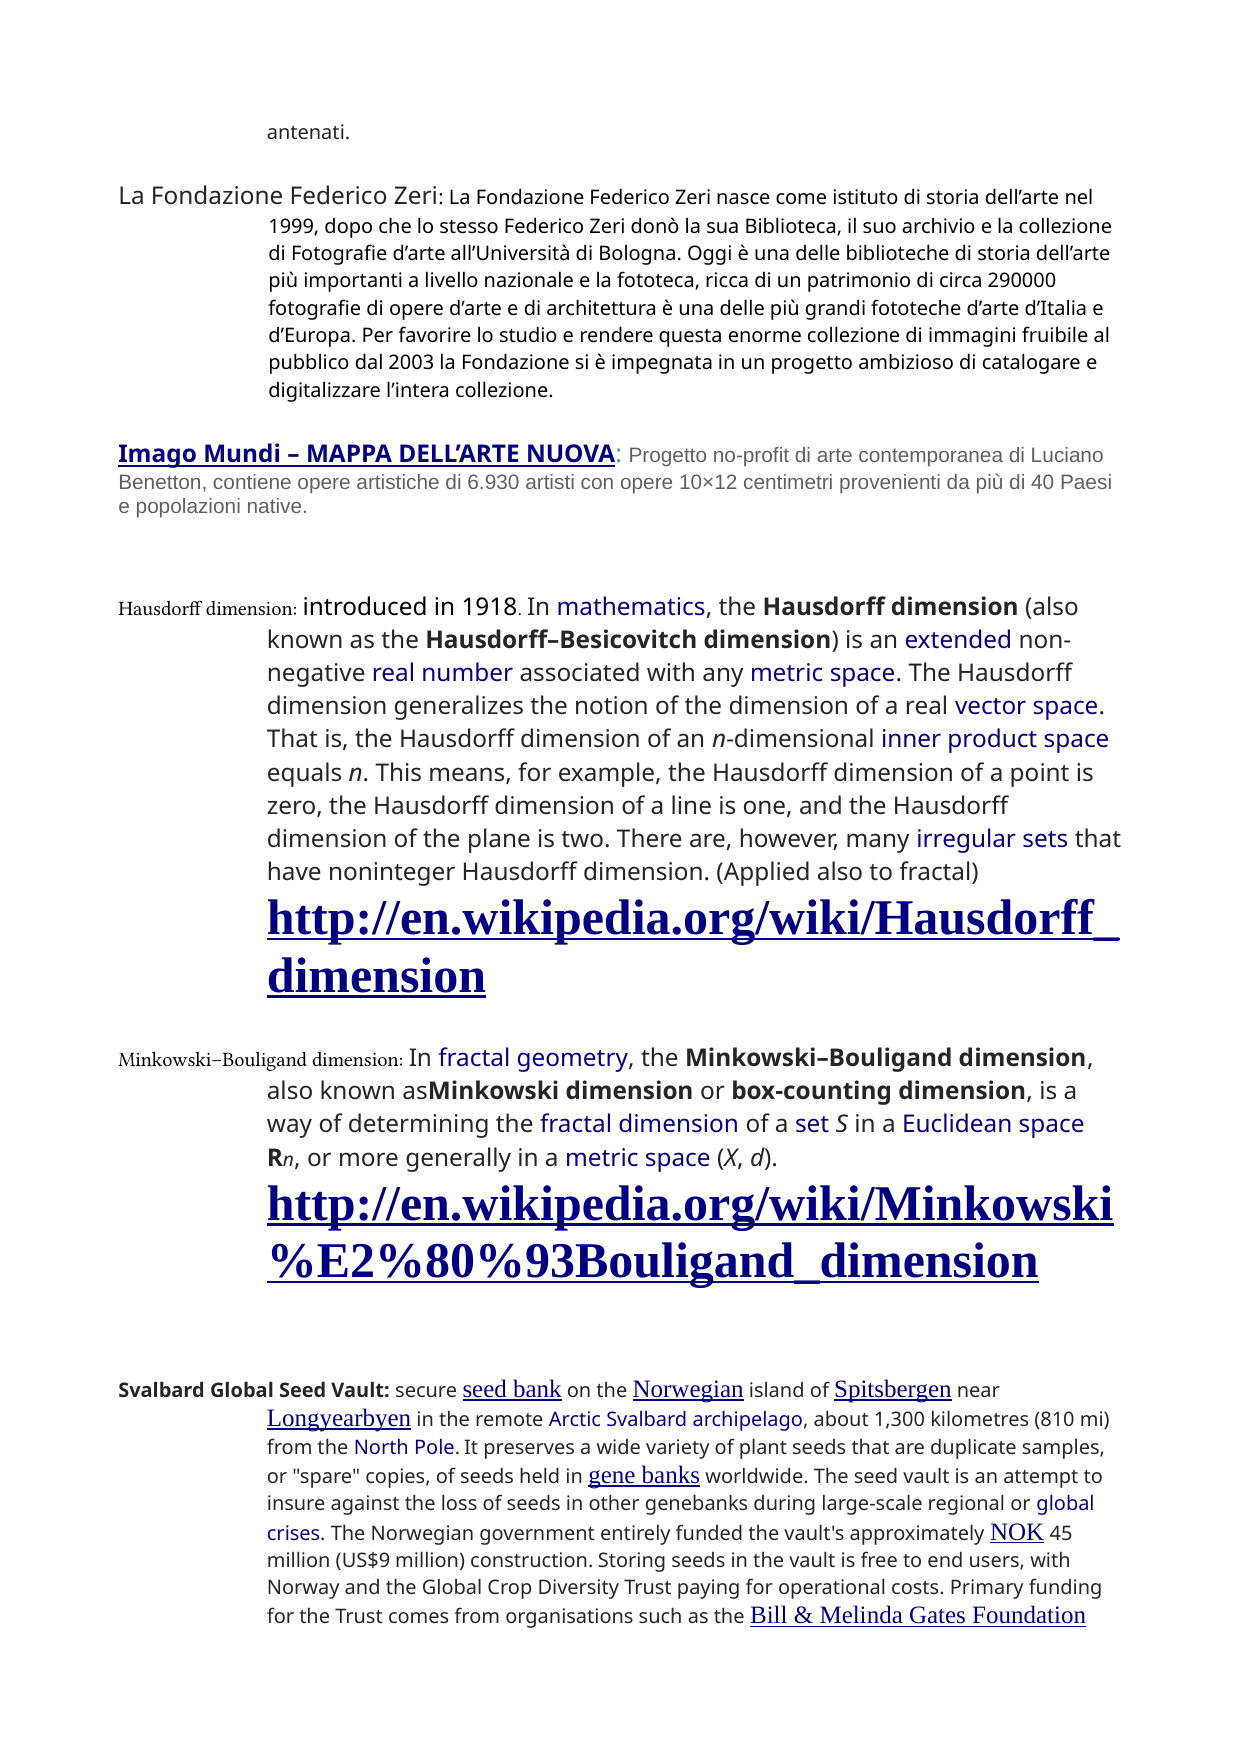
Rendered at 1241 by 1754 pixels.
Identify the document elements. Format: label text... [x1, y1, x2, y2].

text Svalbard Global Seed Vault: secure seed bank on the Norwegian island of Spitsbergen near Longyearbyen in the remote Arctic Svalbard archipelago, about 1,300 kilometres (810 mi) from the North Pole. It preserves a wide variety of plant seeds that are duplicate samples, or "spare" copies, of seeds held in gene banks worldwide. The seed vault is an attempt to insure against the loss of seeds in other genebanks during large-scale regional or global crises. The Norwegian government entirely funded the vault's approximately NOK 45 million (US$9 million) construction. Storing seeds in the vault is free to end users, with Norway and the Global Crop Diversity Trust paying for operational costs. Primary funding for the Trust comes from organisations such as the Bill & Melinda Gates Foundation [118, 1374, 1122, 1630]
text Imago Mundi – MAPPA DELL’ARTE NUOVA: Progetto no-profit di arte contemporanea di Luciano Benetton, contiene opere artistiche di 6.930 artisti con opere 10×12 centimetri provenienti da più di 40 Paesi e popolazioni native. [118, 436, 1122, 518]
subtitle Hausdorff dimension: introduced in 1918. In mathematics, the Hausdorff dimension (also known as the Hausdorff–Besicovitch dimension) is an extended non-negative real number associated with any metric space. The Hausdorff dimension generalizes the notion of the dimension of a real vector space. That is, the Hausdorff dimension of an n-dimensional inner product space equals n. This means, for example, the Hausdorff dimension of a point is zero, the Hausdorff dimension of a line is one, and the Hausdorff dimension of the plane is two. There are, however, many irregular sets that have noninteger Hausdorff dimension. (Applied also to fractal) http://en.wikipedia.org/wiki/Hausdorff_dimension [118, 589, 1122, 1003]
text La Fondazione Federico Zeri: La Fondazione Federico Zeri nasce come istituto di storia dell’arte nel 1999, dopo che lo stesso Federico Zeri donò la sua Biblioteca, il suo archivio e la collezione di Fotografie d’arte all’Università di Bologna. Oggi è una delle biblioteche di storia dell’arte più importanti a livello nazionale e la fototeca, ricca di un patrimonio di circa 290000 fotografie di opere d’arte e di architettura è una delle più grandi fototeche d’arte d’Italia e d’Europa. Per favorire lo studio e rendere questa enorme collezione di immagini fruibile al pubblico dal 2003 la Fondazione si è impegnata in un progetto ambizioso di catalogare e digitalizzare l’intera collezione. [118, 179, 1122, 403]
text antenati. [118, 118, 1122, 145]
subtitle Minkowski–Bouligand dimension: In fractal geometry, the Minkowski–Bouligand dimension, also known asMinkowski dimension or box-counting dimension, is a way of determining the fractal dimension of a set S in a Euclidean space Rn, or more generally in a metric space (X, d). http://en.wikipedia.org/wiki/Minkowski%E2%80%93Bouligand_dimension [118, 1040, 1122, 1288]
